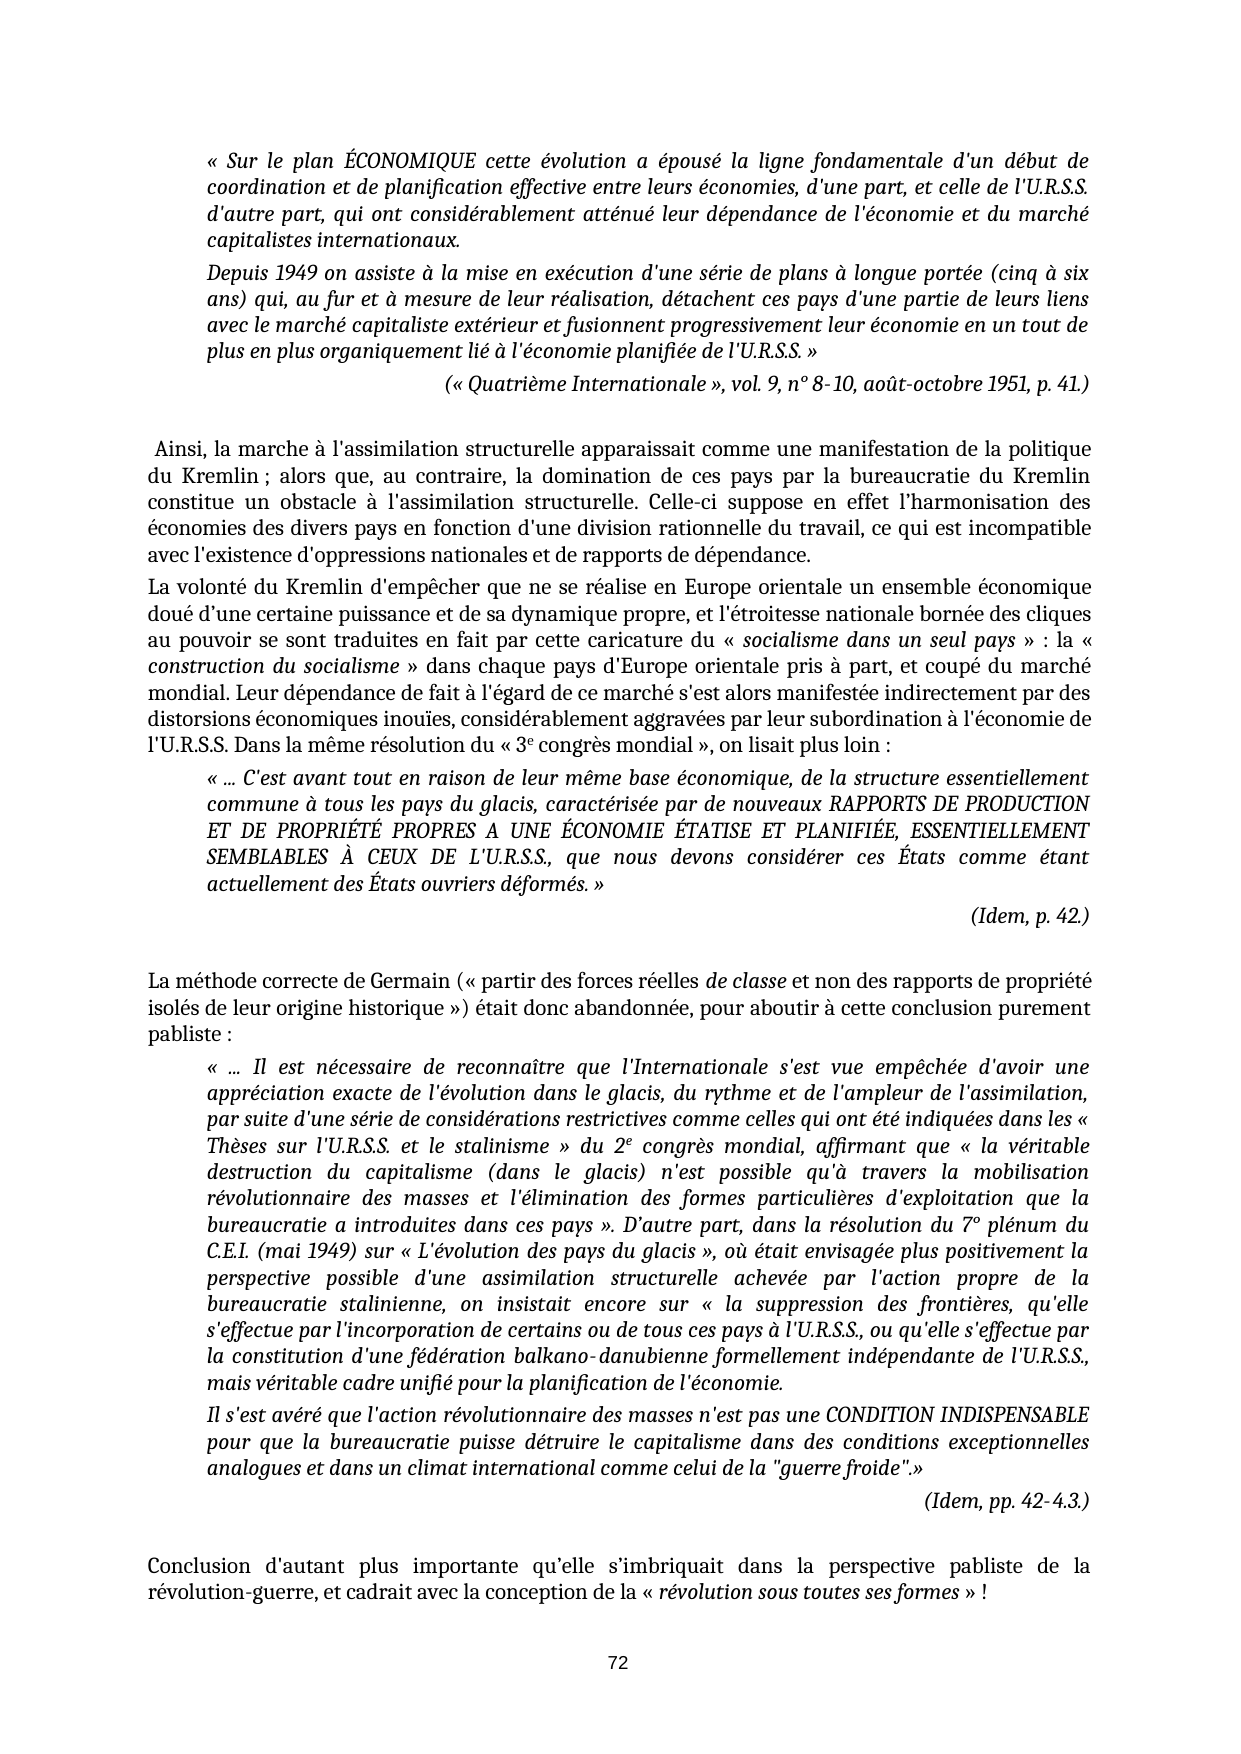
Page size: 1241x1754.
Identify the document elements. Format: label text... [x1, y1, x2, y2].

text « ... C'est avant tout en raison de leur même base économique, de la structure essentiellement commune à tous les pays du glacis, caractérisée par de nouveaux RAPPORTS DE PRODUCTION ET DE PROPRIÉTÉ PROPRES A UNE ÉCONOMIE ÉTATISE ET PLANIFIÉE, ESSENTIELLEMENT SEMBLABLES À CEUX DE L'U.R.S.S., que nous devons considérer ces États comme étant actuellement des États ouvriers déformés. » [207, 765, 1093, 897]
text Conclusion d'autant plus importante qu’elle s’imbriquait dans la perspective pabliste de la révolution‑guerre, et cadrait avec la conception de la « révolution sous toutes ses formes » ! [148, 1553, 1093, 1606]
text Il s'est avéré que l'action révolutionnaire des masses n'est pas une CONDITION INDISPENSABLE pour que la bureaucratie puisse détruire le capitalisme dans des conditions exceptionnelles analogues et dans un climat international comme celui de la "guerre froide".» [207, 1402, 1093, 1481]
text « ... Il est nécessaire de reconnaître que l'Internationale s'est vue empêchée d'avoir une appréciation exacte de l'évolution dans le glacis, du rythme et de l'ampleur de l'assimilation, par suite d'une série de considérations restrictives comme celles qui ont été indiquées dans les « Thèses sur l'U.R.S.S. et le stalinisme » du 2e congrès mondial, affirmant que « la véritable destruction du capitalisme (dans le glacis) n'est possible qu'à travers la mobilisation révolutionnaire des masses et l'élimination des formes particulières d'exploitation que la bureaucratie a introduites dans ces pays ». D’autre part, dans la résolution du 7° plénum du C.E.I. (mai 1949) sur « L'évolution des pays du glacis », où était envisagée plus positivement la perspective possible d'une assimilation structurelle achevée par l'action propre de la bureaucratie stalinienne, on insistait encore sur « la suppression des frontières, qu'elle s'effectue par l'incorporation de certains ou de tous ces pays à l'U.R.S.S., ou qu'elle s'effectue par la constitution d'une fédération balkano‑danubienne formellement indépendante de l'U.R.S.S., mais véritable cadre unifié pour la planification de l'économie. [207, 1053, 1093, 1396]
text « Sur le plan ÉCONOMIQUE cette évolution a épousé la ligne fondamentale d'un début de coordination et de planification effective entre leurs économies, d'une part, et celle de l'U.R.S.S. d'autre part, qui ont considérablement atténué leur dépendance de l'économie et du marché capitalistes internationaux. [207, 148, 1093, 253]
text Depuis 1949 on assiste à la mise en exécution d'une série de plans à longue portée (cinq à six ans) qui, au fur et à mesure de leur réalisation, détachent ces pays d'une partie de leurs liens avec le marché capitaliste extérieur et fusionnent progressivement leur économie en un tout de plus en plus organiquement lié à l'économie planifiée de l'U.R.S.S. » [207, 259, 1093, 365]
text (Idem, pp. 42‑4.3.) [207, 1488, 1093, 1514]
text Ainsi, la marche à l'assimilation structurelle apparaissait comme une manifestation de la politique du Kremlin ; alors que, au contraire, la domination de ces pays par la bureaucratie du Kremlin constitue un obstacle à l'assimilation structurelle. Celle-ci suppose en effet l’harmonisation des économies des divers pays en fonction d'une division rationnelle du travail, ce qui est incompatible avec l'existence d'oppressions nationales et de rapports de dépendance. [148, 436, 1093, 568]
text La méthode correcte de Germain (« partir des forces réelles de classe et non des rapports de propriété isolés de leur origine historique ») était donc abandonnée, pour aboutir à cette conclusion purement pabliste : [148, 968, 1093, 1047]
text La volonté du Kremlin d'empêcher que ne se réalise en Europe orientale un ensemble économique doué d’une certaine puissance et de sa dynamique propre, et l'étroitesse nationale bornée des cliques au pouvoir se sont traduites en fait par cette caricature du « socialisme dans un seul pays » : la « construction du socialisme » dans chaque pays d'Europe orientale pris à part, et coupé du marché mondial. Leur dépendance de fait à l'égard de ce marché s'est alors manifestée indirectement par des distorsions économiques inouïes, considérablement aggravées par leur subordination à l'économie de l'U.R.S.S. Dans la même résolution du « 3e congrès mondial », on lisait plus loin : [148, 574, 1093, 759]
text (Idem, p. 42.) [207, 903, 1093, 929]
text (« Quatrième Internationale », vol. 9, n° 8‑10, août-octobre 1951, p. 41.) [207, 371, 1093, 397]
